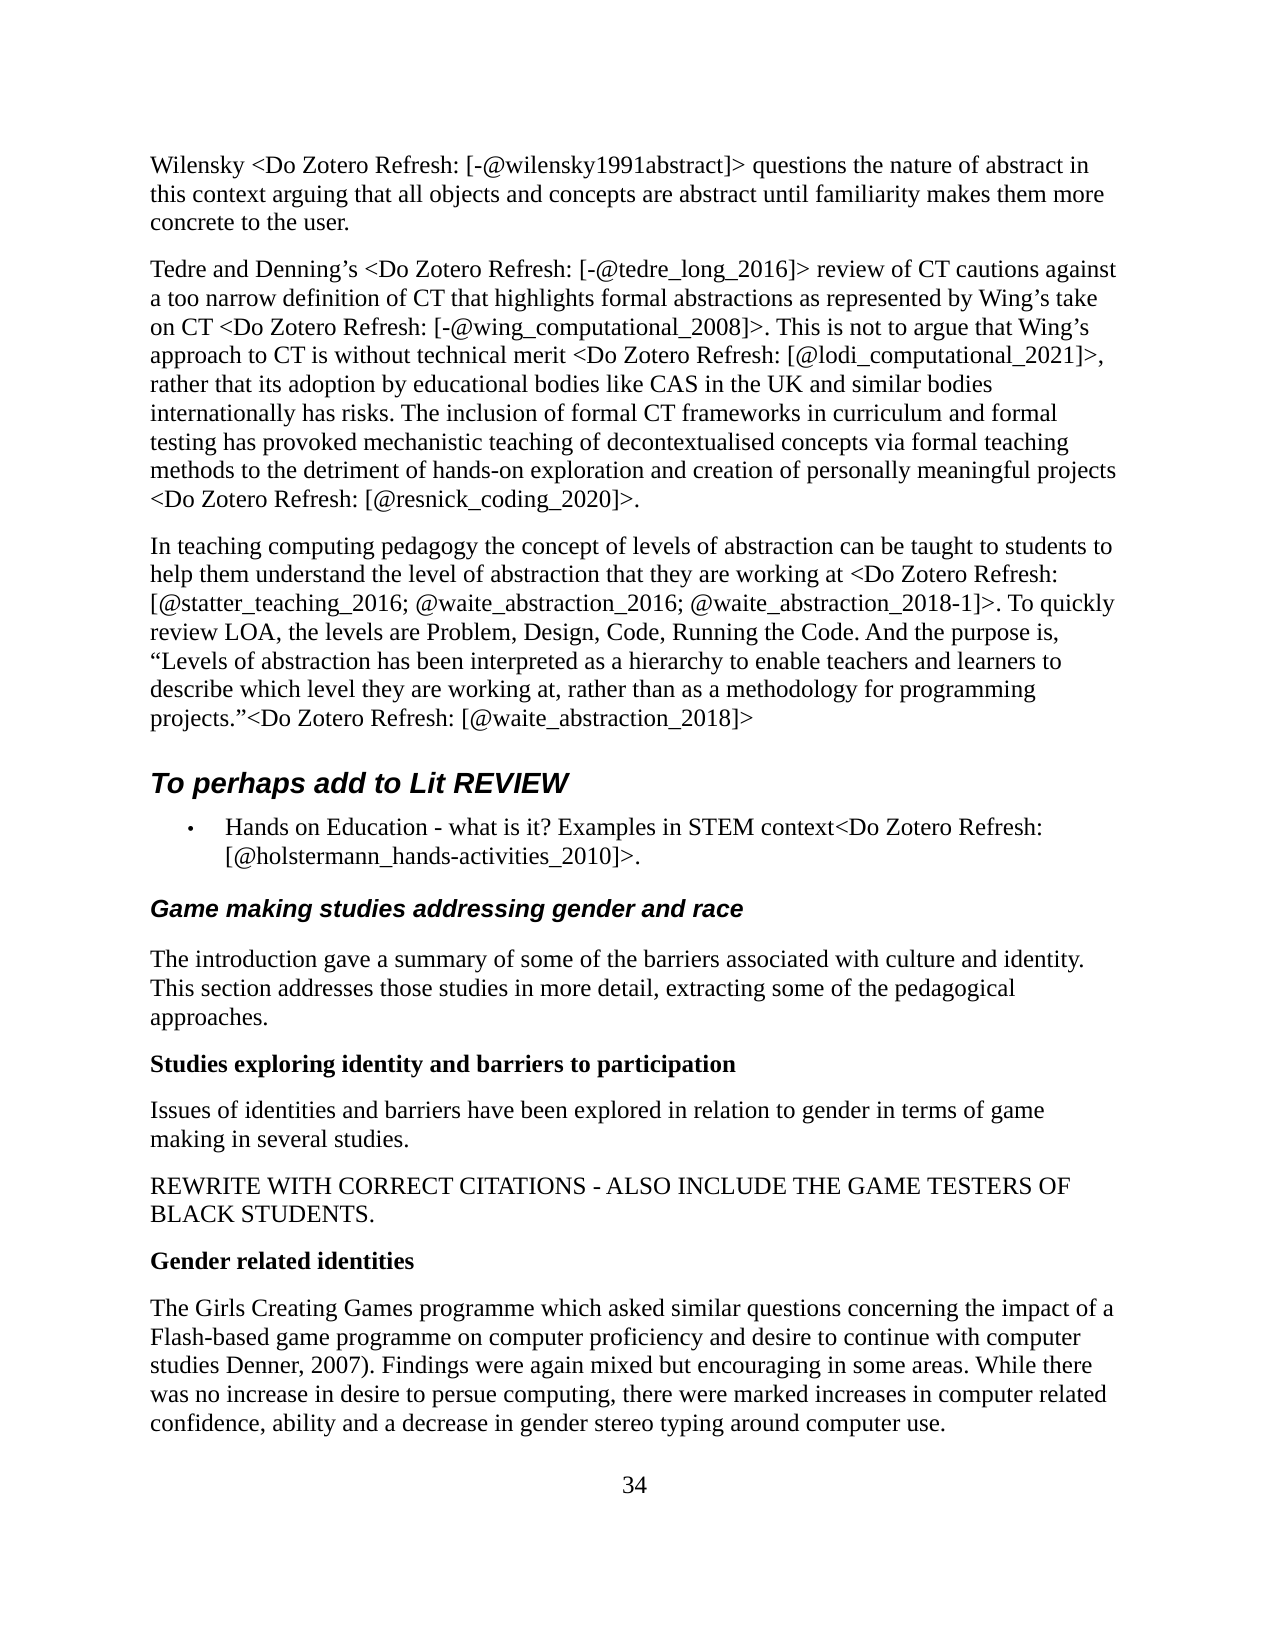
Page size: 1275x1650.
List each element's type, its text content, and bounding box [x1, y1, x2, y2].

subtitle Game making studies addressing gender and race [150, 894, 1125, 923]
list Hands on Education - what is it? Examples in STEM context<Do Zotero Refresh: [@holstermann_hands-activities_2010]>. [187, 812, 1125, 869]
text The Girls Creating Games programme which asked similar questions concerning the impact of a Flash-based game programme on computer proficiency and desire to continue with computer studies Denner, 2007). Findings were again mixed but encouraging in some areas. While there was no increase in desire to persue computing, there were marked increases in computer related confidence, ability and a decrease in gender stereo typing around computer use. [150, 1293, 1125, 1437]
text Wilensky <Do Zotero Refresh: [-@wilensky1991abstract]> questions the nature of abstract in this context arguing that all objects and concepts are abstract until familiarity makes them more concrete to the user. [150, 150, 1125, 236]
text REWRITE WITH CORRECT CITATIONS - ALSO INCLUDE THE GAME TESTERS OF BLACK STUDENTS. [150, 1171, 1125, 1228]
text Issues of identities and barriers have been explored in relation to gender in terms of game making in several studies. [150, 1095, 1125, 1153]
text Studies exploring identity and barriers to participation [150, 1049, 1125, 1077]
text The introduction gave a summary of some of the barriers associated with culture and identity. This section addresses those studies in more detail, extracting some of the pedagogical approaches. [150, 944, 1125, 1031]
text Gender related identities [150, 1246, 1125, 1275]
text In teaching computing pedagogy the concept of levels of abstraction can be taught to students to help them understand the level of abstraction that they are working at <Do Zotero Refresh: [@statter_teaching_2016; @waite_abstraction_2016; @waite_abstraction_2018-1]>. To quickly review LOA, the levels are Problem, Design, Code, Running the Code. And the purpose is, “Levels of abstraction has been interpreted as a hierarchy to enable teachers and learners to describe which level they are working at, rather than as a methodology for programming projects.”<Do Zotero Refresh: [@waite_abstraction_2018]> [150, 531, 1125, 732]
text Tedre and Denning’s <Do Zotero Refresh: [-@tedre_long_2016]> review of CT cautions against a too narrow definition of CT that highlights formal abstractions as represented by Wing’s take on CT <Do Zotero Refresh: [-@wing_computational_2008]>. This is not to argue that Wing’s approach to CT is without technical merit <Do Zotero Refresh: [@lodi_computational_2021]>, rather that its adoption by educational bodies like CAS in the UK and similar bodies internationally has risks. The inclusion of formal CT frameworks in curriculum and formal testing has provoked mechanistic teaching of decontextualised concepts via formal teaching methods to the detriment of hands-on exploration and creation of personally meaningful projects <Do Zotero Refresh: [@resnick_coding_2020]>. [150, 254, 1125, 513]
subtitle To perhaps add to Lit REVIEW [150, 766, 1125, 799]
